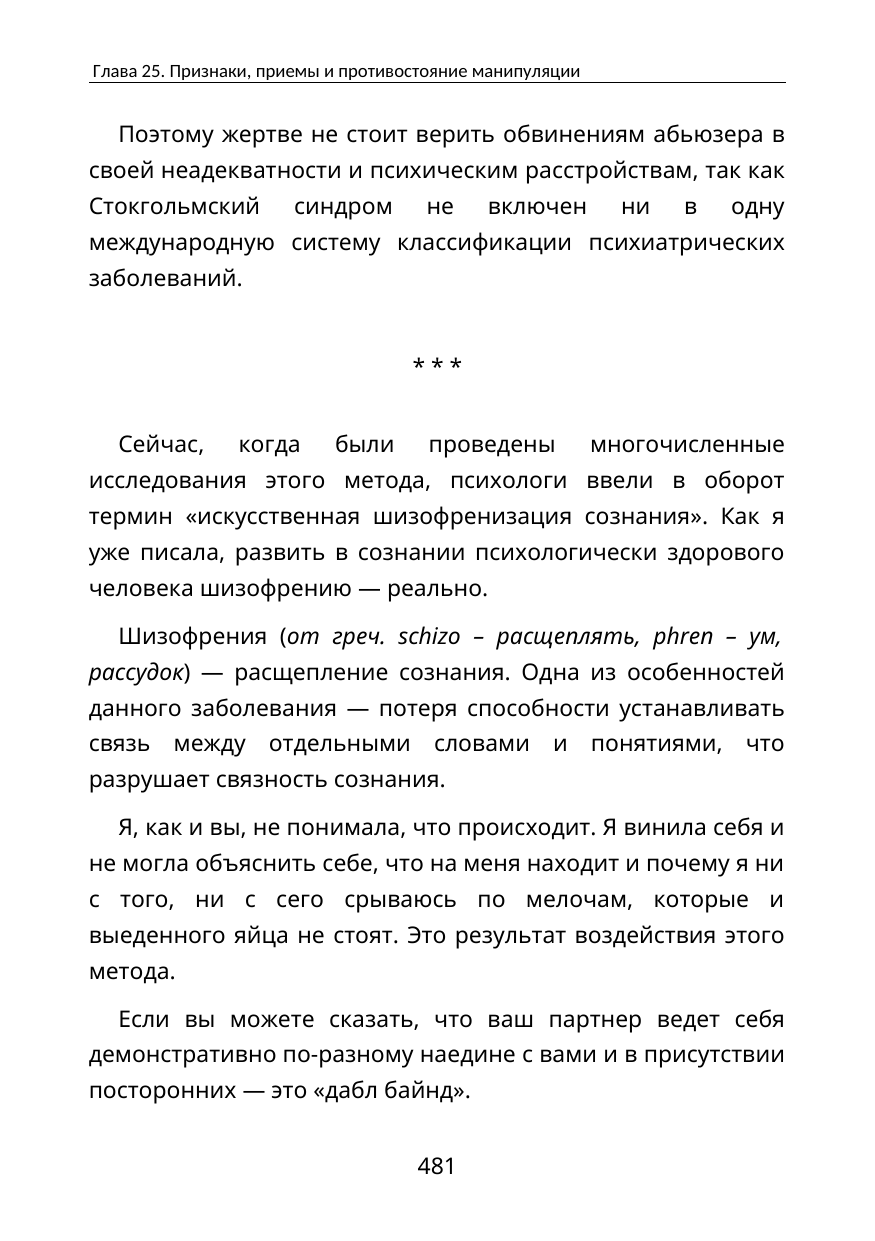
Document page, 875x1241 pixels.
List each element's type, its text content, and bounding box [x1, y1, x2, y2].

subtitle * * * [88, 351, 786, 382]
text Сейчас, когда были проведены многочисленные исследования этого метода, психологи ввели в оборот термин «искусственная шизофренизация сознания». Как я уже писала, развить в сознании психологически здорового человека шизофрению — реально. [88, 428, 786, 603]
text Если вы можете сказать, что ваш партнер ведет себя демонстративно по-разному наедине с вами и в присутствии посторонних — это «дабл байнд». [88, 1002, 786, 1106]
text Я, как и вы, не понимала, что происходит. Я винила себя и не могла объяснить себе, что на меня находит и почему я ни с того, ни с сего срываюсь по мелочам, которые и выеденного яйца не стоят. Это результат воздействия этого метода. [88, 811, 786, 986]
text Шизофрения (от греч. schizo – расщеплять, phren – ум, рассудок) — расщепление сознания. Одна из особенностей данного заболевания — потеря способности устанавливать связь между отдельными словами и понятиями, что разрушает связность сознания. [88, 619, 786, 794]
text Поэтому жертве не стоит верить обвинениям абьюзера в своей неадекватности и психическим расстройствам, так как Стокгольмский синдром не включен ни в одну международную систему классификации психиатрических заболеваний. [88, 118, 786, 293]
